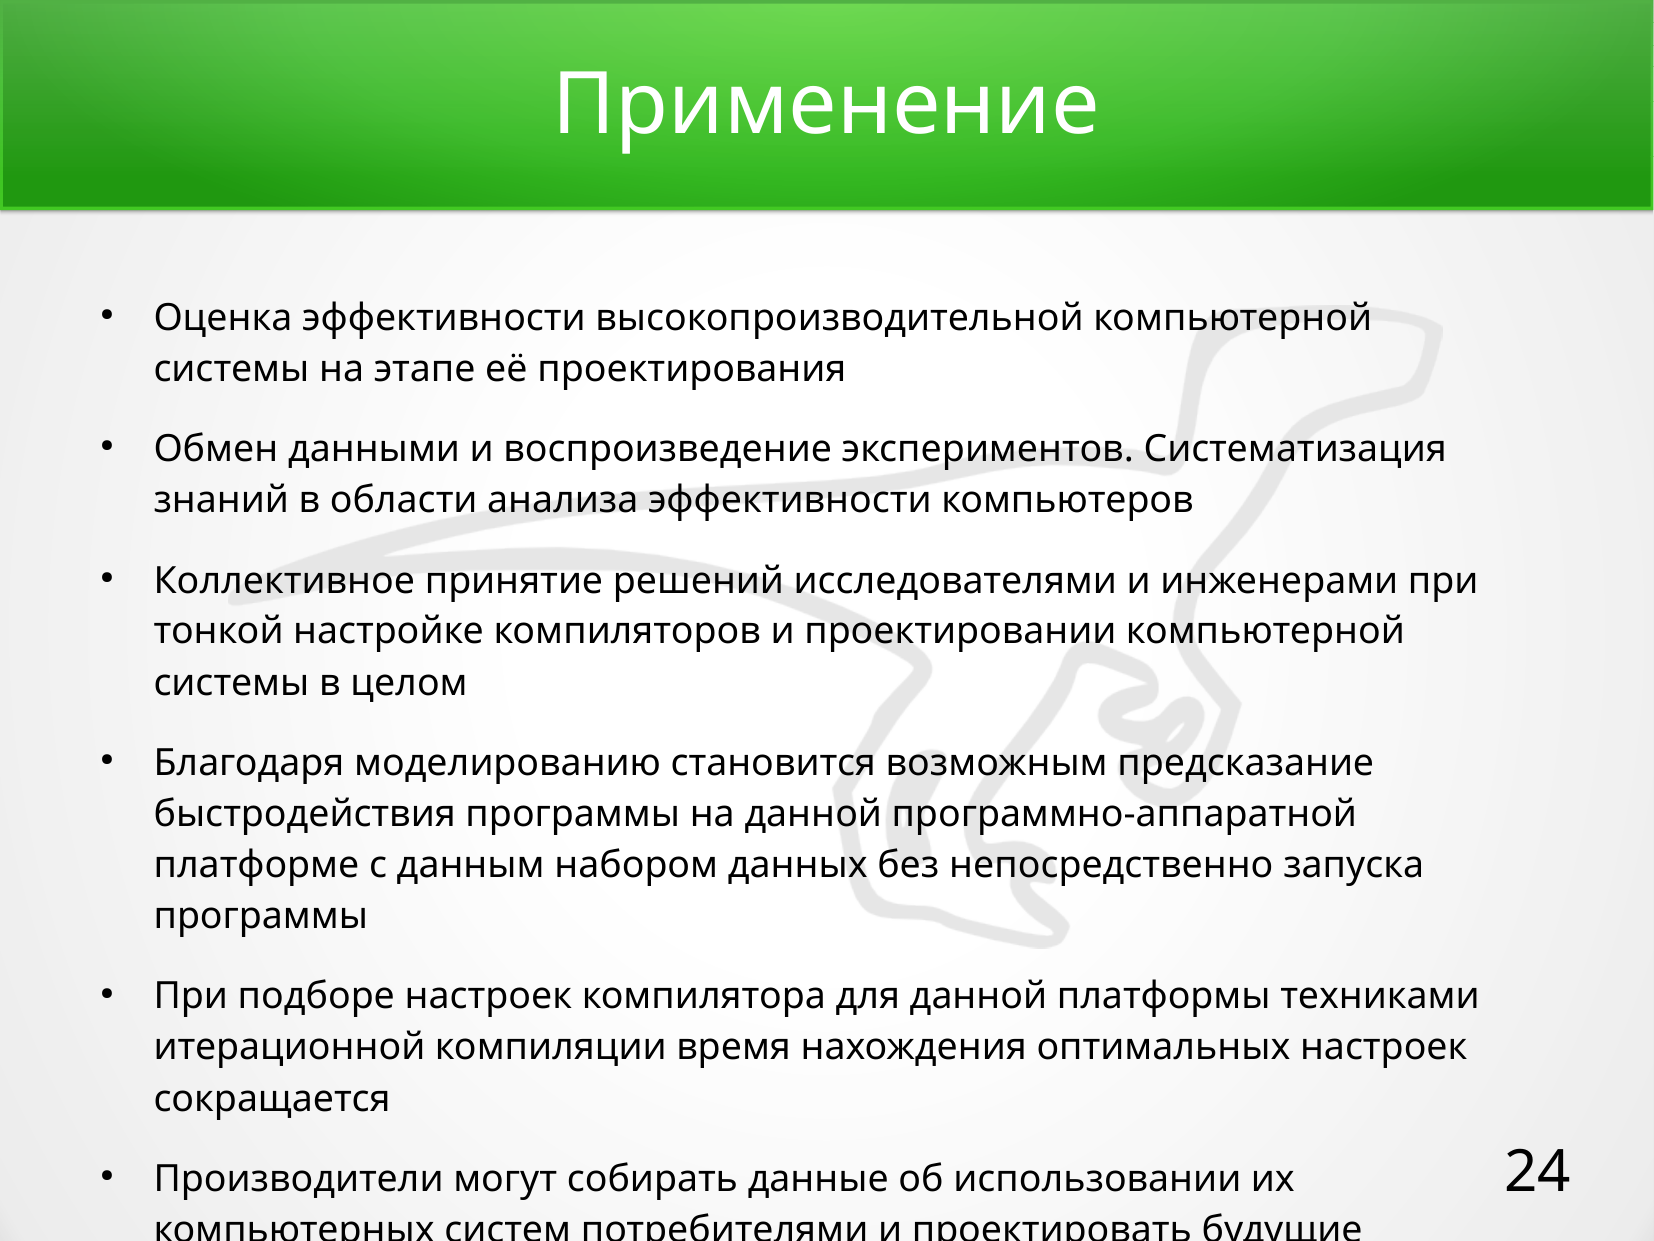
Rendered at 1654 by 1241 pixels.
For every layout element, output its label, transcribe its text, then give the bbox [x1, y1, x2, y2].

title Применение [82, 0, 1571, 204]
list Оценка эффективности высокопроизводительной компьютерной системы на этапе её проектирования Обмен данными и воспроизведение экспериментов. Систематизация знаний в области анализа эффективности компьютеров Коллективное принятие решений исследователями и инженерами при тонкой настройке компиляторов и проектировании компьютерной системы в целом Благодаря моделированию становится возможным предсказание быстродействия программы на данной программно-аппаратной платформе с данным набором данных без непосредственно запуска программы При подборе настроек компилятора для данной платформы техниками итерационной компиляции время нахождения оптимальных настроек сокращается Производители могут собирать данные об использовании их компьютерных систем потребителями и проектировать будущие компьютеры с учётом этих сведений [82, 290, 1538, 1010]
